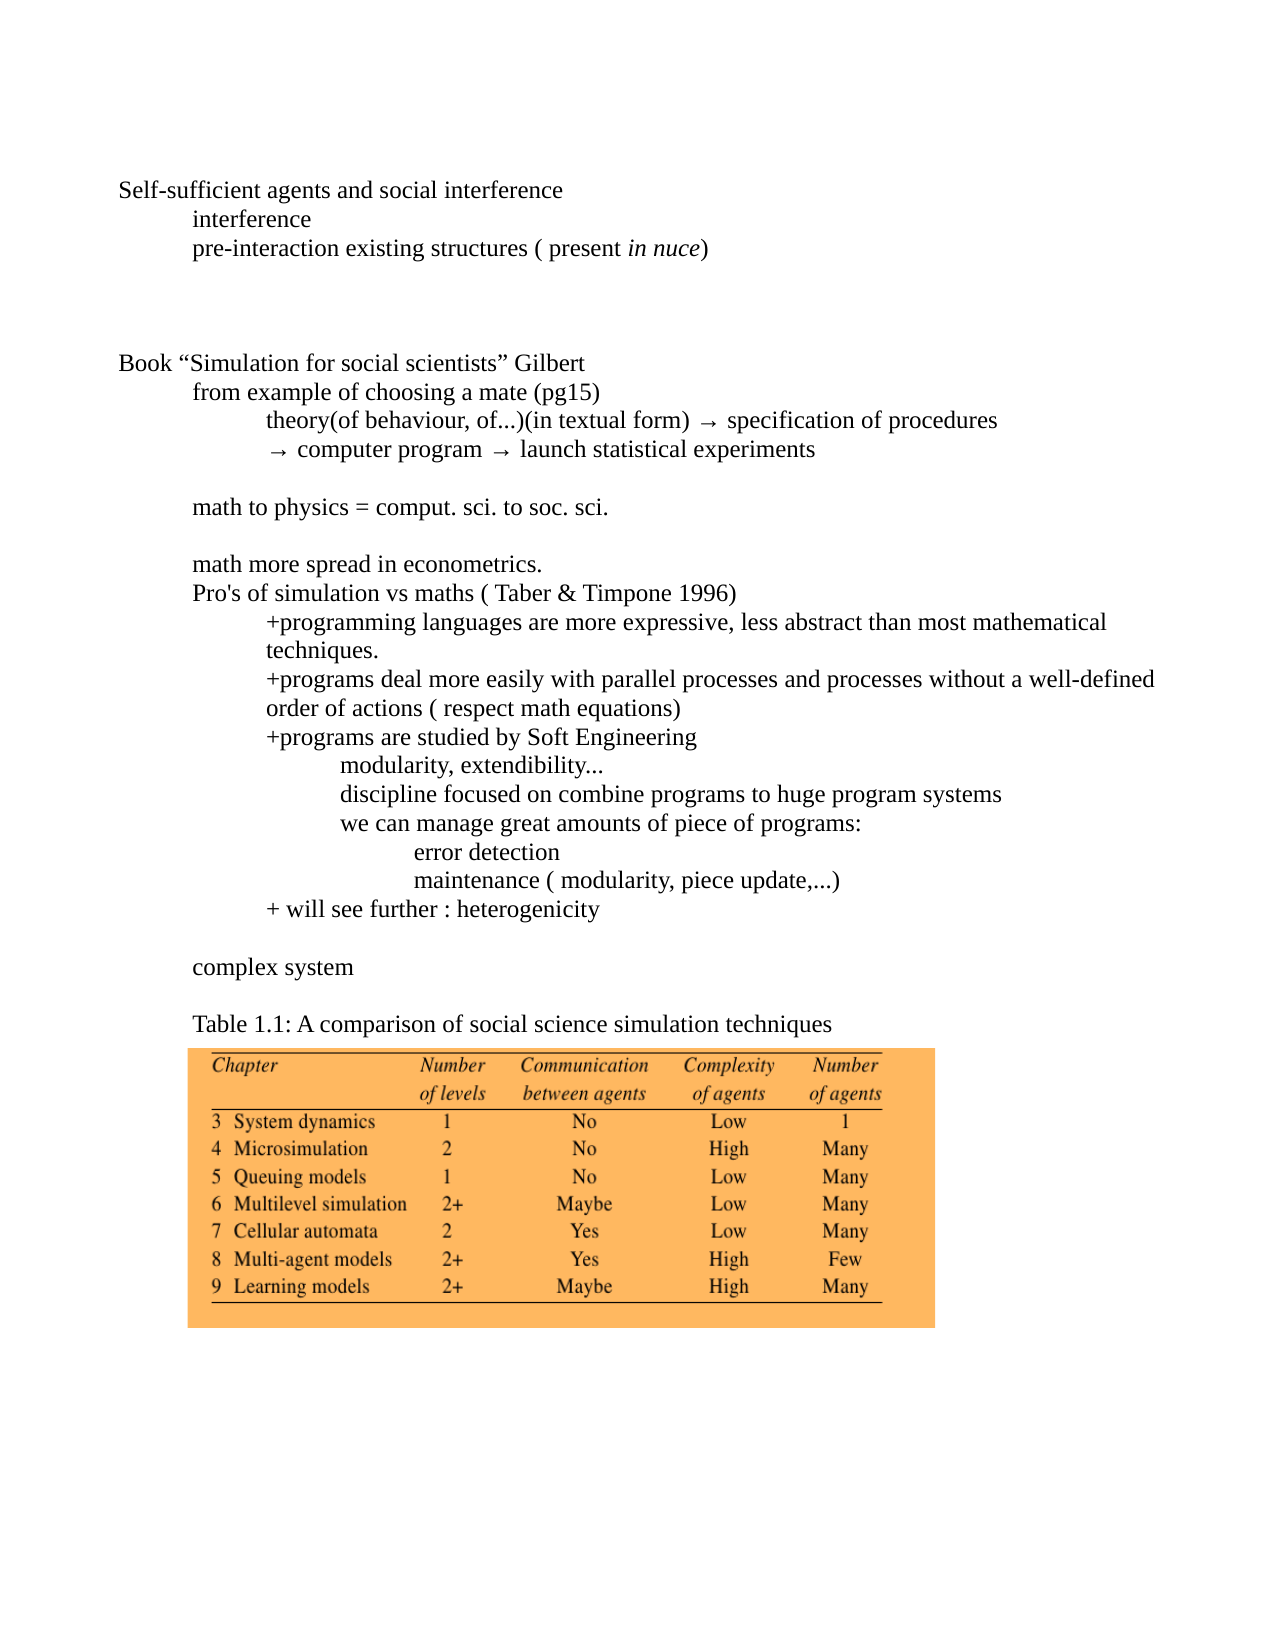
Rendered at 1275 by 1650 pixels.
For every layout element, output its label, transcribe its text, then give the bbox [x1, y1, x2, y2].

text math to physics = comput. sci. to soc. sci. [118, 492, 1157, 521]
text theory(of behaviour, of...)(in textual form) → specification of procedures [118, 406, 1157, 434]
text +programming languages are more expressive, less abstract than most mathematical techniques. [118, 607, 1157, 664]
text interference [118, 204, 1157, 233]
text maintenance ( modularity, piece update,...) [118, 866, 1157, 894]
text + will see further : heterogenicity [118, 894, 1157, 923]
text discipline focused on combine programs to huge program systems [118, 779, 1157, 808]
text error detection [118, 837, 1157, 866]
picture [187, 1048, 936, 1328]
text +programs deal more easily with parallel processes and processes without a well-defined order of actions ( respect math equations) [118, 664, 1157, 722]
text modularity, extendibility... [118, 751, 1157, 779]
text pre-interaction existing structures ( present in nuce) [118, 233, 1157, 262]
text complex system [118, 952, 1157, 981]
text Book “Simulation for social scientists” Gilbert [118, 348, 1157, 377]
text math more spread in econometrics. [118, 549, 1157, 578]
text we can manage great amounts of piece of programs: [118, 808, 1157, 837]
text Table 1.1: A comparison of social science simulation techniques [118, 1009, 1157, 1038]
text +programs are studied by Soft Engineering [118, 722, 1157, 751]
text → computer program → launch statistical experiments [118, 434, 1157, 463]
text Self-sufficient agents and social interference [118, 176, 1157, 204]
text from example of choosing a mate (pg15) [118, 377, 1157, 406]
text Pro's of simulation vs maths ( Taber & Timpone 1996) [118, 578, 1157, 607]
